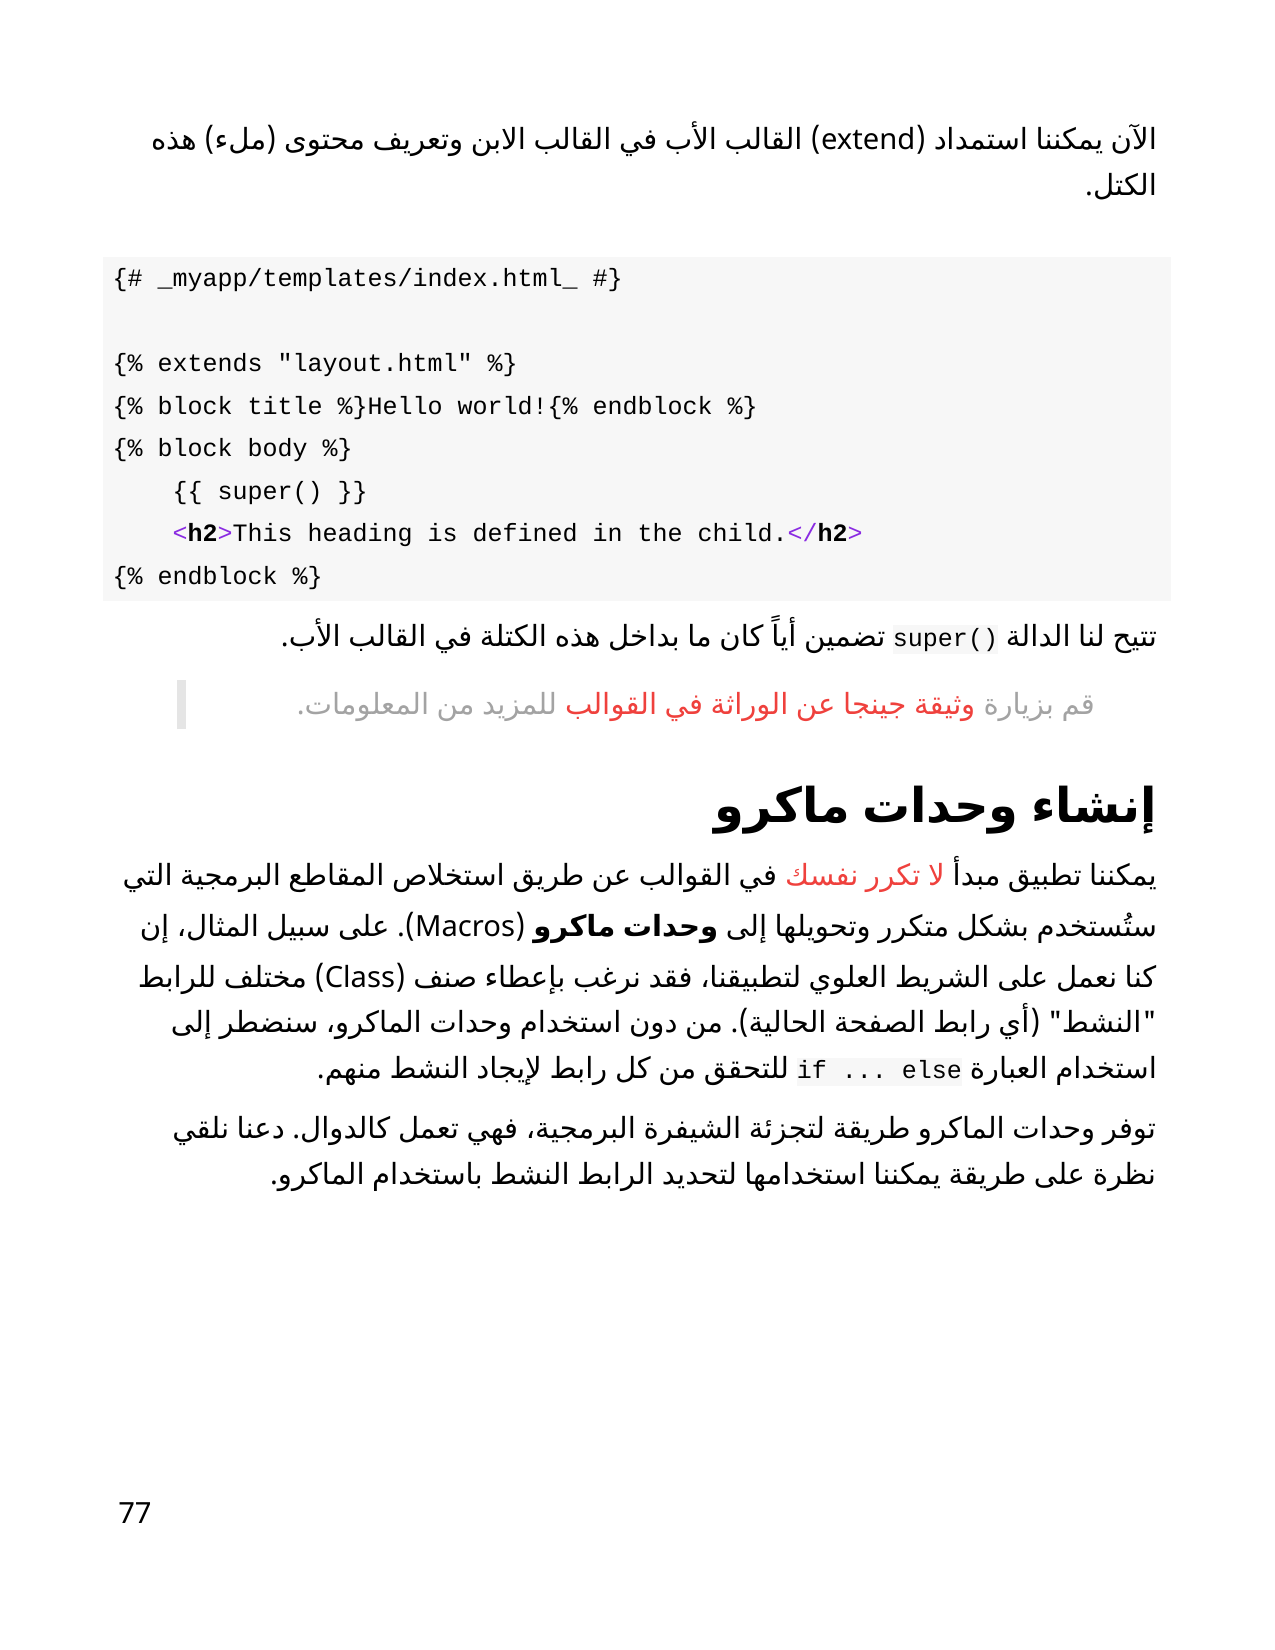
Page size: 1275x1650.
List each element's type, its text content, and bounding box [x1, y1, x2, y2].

text يمكننا تطبيق مبدأ لا تكرر نفسك في القوالب عن طريق استخلاص المقاطع البرمجية التي ستُستخدم بشكل متكرر وتحويلها إلى وحدات ماكرو (Macros). على سبيل المثال، إن كنا نعمل على الشريط العلوي لتطبيقنا، فقد نرغب بإعطاء صنف (Class) مختلف للرابط "النشط" (أي رابط الصفحة الحالية). من دون استخدام وحدات الماكرو، سنضطر إلى استخدام العبارة if ... else للتحقق من كل رابط لإيجاد النشط منهم. [118, 855, 1157, 1090]
text تتيح لنا الدالة ()super تضمين أياً كان ما بداخل هذه الكتلة في القالب الأب. [118, 601, 1157, 658]
text {% extends "layout.html" %} [112, 351, 1163, 379]
text الآن يمكننا استمداد (extend) القالب الأب في القالب الابن وتعريف محتوى (ملء) هذه الكتل. [118, 118, 1157, 207]
subtitle إنشاء وحدات ماكرو [118, 780, 1157, 842]
text {{ super() }} [112, 478, 1163, 507]
text {% block title %}Hello world!{% endblock %} [112, 393, 1163, 422]
text <h2>This heading is defined in the child.</h2> [112, 521, 1163, 549]
text {# _myapp/templates/index.html_ #} [112, 266, 1163, 294]
text [118, 229, 1157, 257]
text {% endblock %} [112, 563, 1163, 592]
text قم بزيارة وثيقة جينجا عن الوراثة في القوالب للمزيد من المعلومات. [186, 680, 1098, 729]
text {% block body %} [112, 436, 1163, 464]
text توفر وحدات الماكرو طريقة لتجزئة الشيفرة البرمجية، فهي تعمل كالدوال. دعنا نلقي نظرة على طريقة يمكننا استخدامها لتحديد الرابط النشط باستخدام الماكرو. [118, 1112, 1157, 1196]
